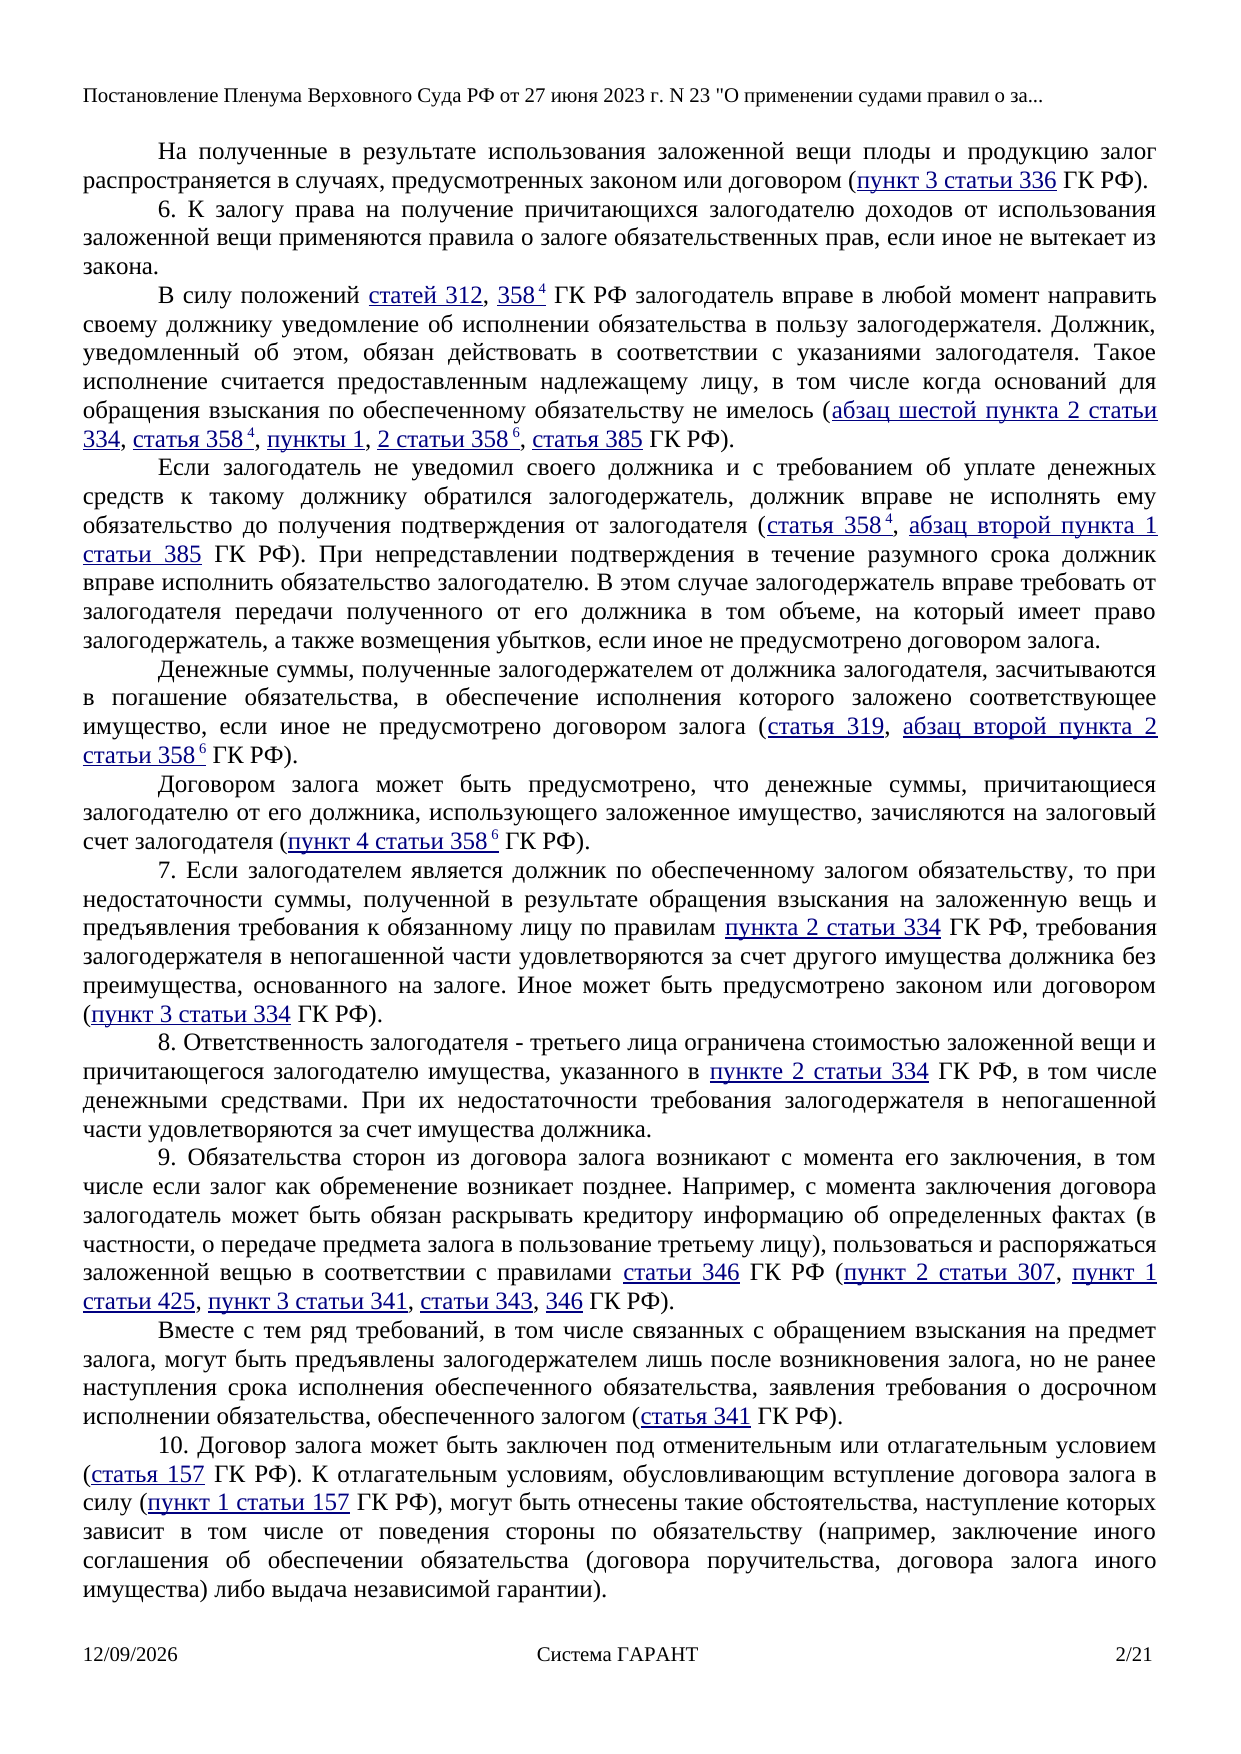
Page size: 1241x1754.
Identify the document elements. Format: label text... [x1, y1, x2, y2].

text Если залогодатель не уведомил своего должника и с требованием об уплате денежных средств к такому должнику обратился залогодержатель, должник вправе не исполнять ему обязательство до получения подтверждения от залогодателя (статья 358 4, абзац второй пункта 1 статьи 385 ГК РФ). При непредставлении подтверждения в течение разумного срока должник вправе исполнить обязательство залогодателю. В этом случае залогодержатель вправе требовать от залогодателя передачи полученного от его должника в том объеме, на который имеет право залогодержатель, а также возмещения убытков, если иное не предусмотрено договором залога. [83, 452, 1157, 654]
text 6. К залогу права на получение причитающихся залогодателю доходов от использования заложенной вещи применяются правила о залоге обязательственных прав, если иное не вытекает из закона. [83, 194, 1157, 280]
text 7. Если залогодателем является должник по обеспеченному залогом обязательству, то при недостаточности суммы, полученной в результате обращения взыскания на заложенную вещь и предъявления требования к обязанному лицу по правилам пункта 2 статьи 334 ГК РФ, требования залогодержателя в непогашенной части удовлетворяются за счет другого имущества должника без преимущества, основанного на залоге. Иное может быть предусмотрено законом или договором (пункт 3 статьи 334 ГК РФ). [83, 855, 1157, 1027]
text Вместе с тем ряд требований, в том числе связанных с обращением взыскания на предмет залога, могут быть предъявлены залогодержателем лишь после возникновения залога, но не ранее наступления срока исполнения обеспеченного обязательства, заявления требования о досрочном исполнении обязательства, обеспеченного залогом (статья 341 ГК РФ). [83, 1315, 1157, 1430]
text 8. Ответственность залогодателя - третьего лица ограничена стоимостью заложенной вещи и причитающегося залогодателю имущества, указанного в пункте 2 статьи 334 ГК РФ, в том числе денежными средствами. При их недостаточности требования залогодержателя в непогашенной части удовлетворяются за счет имущества должника. [83, 1027, 1157, 1142]
text В силу положений статей 312, 358 4 ГК РФ залогодатель вправе в любой момент направить своему должнику уведомление об исполнении обязательства в пользу залогодержателя. Должник, уведомленный об этом, обязан действовать в соответствии с указаниями залогодателя. Такое исполнение считается предоставленным надлежащему лицу, в том числе когда оснований для обращения взыскания по обеспеченному обязательству не имелось (абзац шестой пункта 2 статьи 334, статья 358 4, пункты 1, 2 статьи 358 6, статья 385 ГК РФ). [83, 280, 1157, 452]
text На полученные в результате использования заложенной вещи плоды и продукцию залог распространяется в случаях, предусмотренных законом или договором (пункт 3 статьи 336 ГК РФ). [83, 136, 1157, 194]
text 10. Договор залога может быть заключен под отменительным или отлагательным условием (статья 157 ГК РФ). К отлагательным условиям, обусловливающим вступление договора залога в силу (пункт 1 статьи 157 ГК РФ), могут быть отнесены такие обстоятельства, наступление которых зависит в том числе от поведения стороны по обязательству (например, заключение иного соглашения об обеспечении обязательства (договора поручительства, договора залога иного имущества) либо выдача независимой гарантии). [83, 1430, 1157, 1602]
text Денежные суммы, полученные залогодержателем от должника залогодателя, засчитываются в погашение обязательства, в обеспечение исполнения которого заложено соответствующее имущество, если иное не предусмотрено договором залога (статья 319, абзац второй пункта 2 статьи 358 6 ГК РФ). [83, 654, 1157, 769]
text Договором залога может быть предусмотрено, что денежные суммы, причитающиеся залогодателю от его должника, использующего заложенное имущество, зачисляются на залоговый счет залогодателя (пункт 4 статьи 358 6 ГК РФ). [83, 769, 1157, 855]
text 9. Обязательства сторон из договора залога возникают с момента его заключения, в том числе если залог как обременение возникает позднее. Например, с момента заключения договора залогодатель может быть обязан раскрывать кредитору информацию об определенных фактах (в частности, о передаче предмета залога в пользование третьему лицу), пользоваться и распоряжаться заложенной вещью в соответствии с правилами статьи 346 ГК РФ (пункт 2 статьи 307, пункт 1 статьи 425, пункт 3 статьи 341, статьи 343, 346 ГК РФ). [83, 1142, 1157, 1315]
